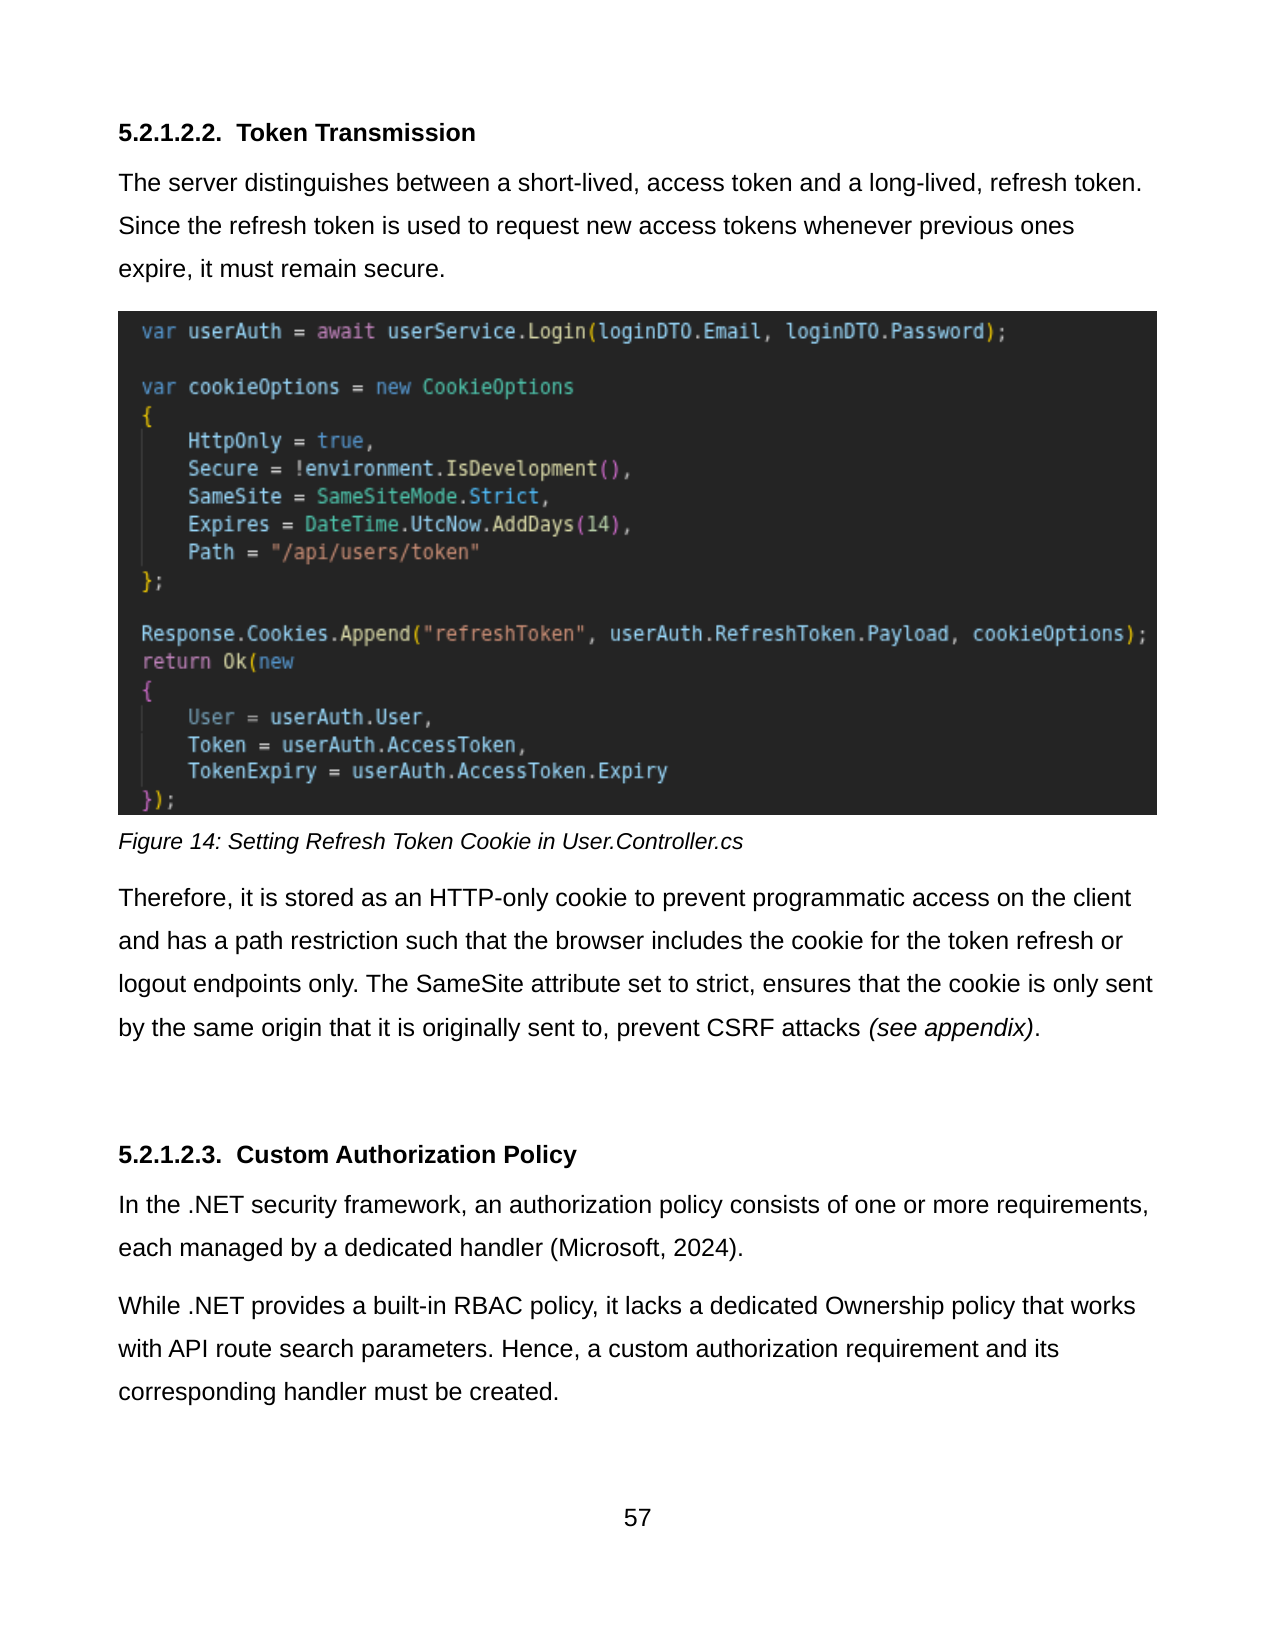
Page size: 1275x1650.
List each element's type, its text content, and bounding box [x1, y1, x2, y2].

text The server distinguishes between a short-lived, access token and a long-lived, refresh token. Since the refresh token is used to request new access tokens whenever previous ones expire, it must remain secure. [118, 167, 1157, 282]
text Figure 14: Setting Refresh Token Cookie in User.Controller.cs [118, 815, 1157, 854]
picture [118, 311, 1157, 815]
subtitle Custom Authorization Policy [118, 1141, 1157, 1169]
text Therefore, it is stored as an HTTP-only cookie to prevent programmatic access on the client and has a path restriction such that the browser includes the cookie for the token refresh or logout endpoints only. The SameSite attribute set to strict, ensures that the cookie is only sent by the same origin that it is originally sent to, prevent CSRF attacks (see appendix). [118, 883, 1157, 1041]
subtitle Token Transmission [118, 118, 1157, 147]
text While .NET provides a built-in RBAC policy, it lacks a dedicated Ownership policy that works with API route search parameters. Hence, a custom authorization requirement and its corresponding handler must be created. [118, 1291, 1157, 1406]
text In the .NET security framework, an authorization policy consists of one or more requirements, each managed by a dedicated handler (Microsoft, 2024). [118, 1190, 1157, 1262]
